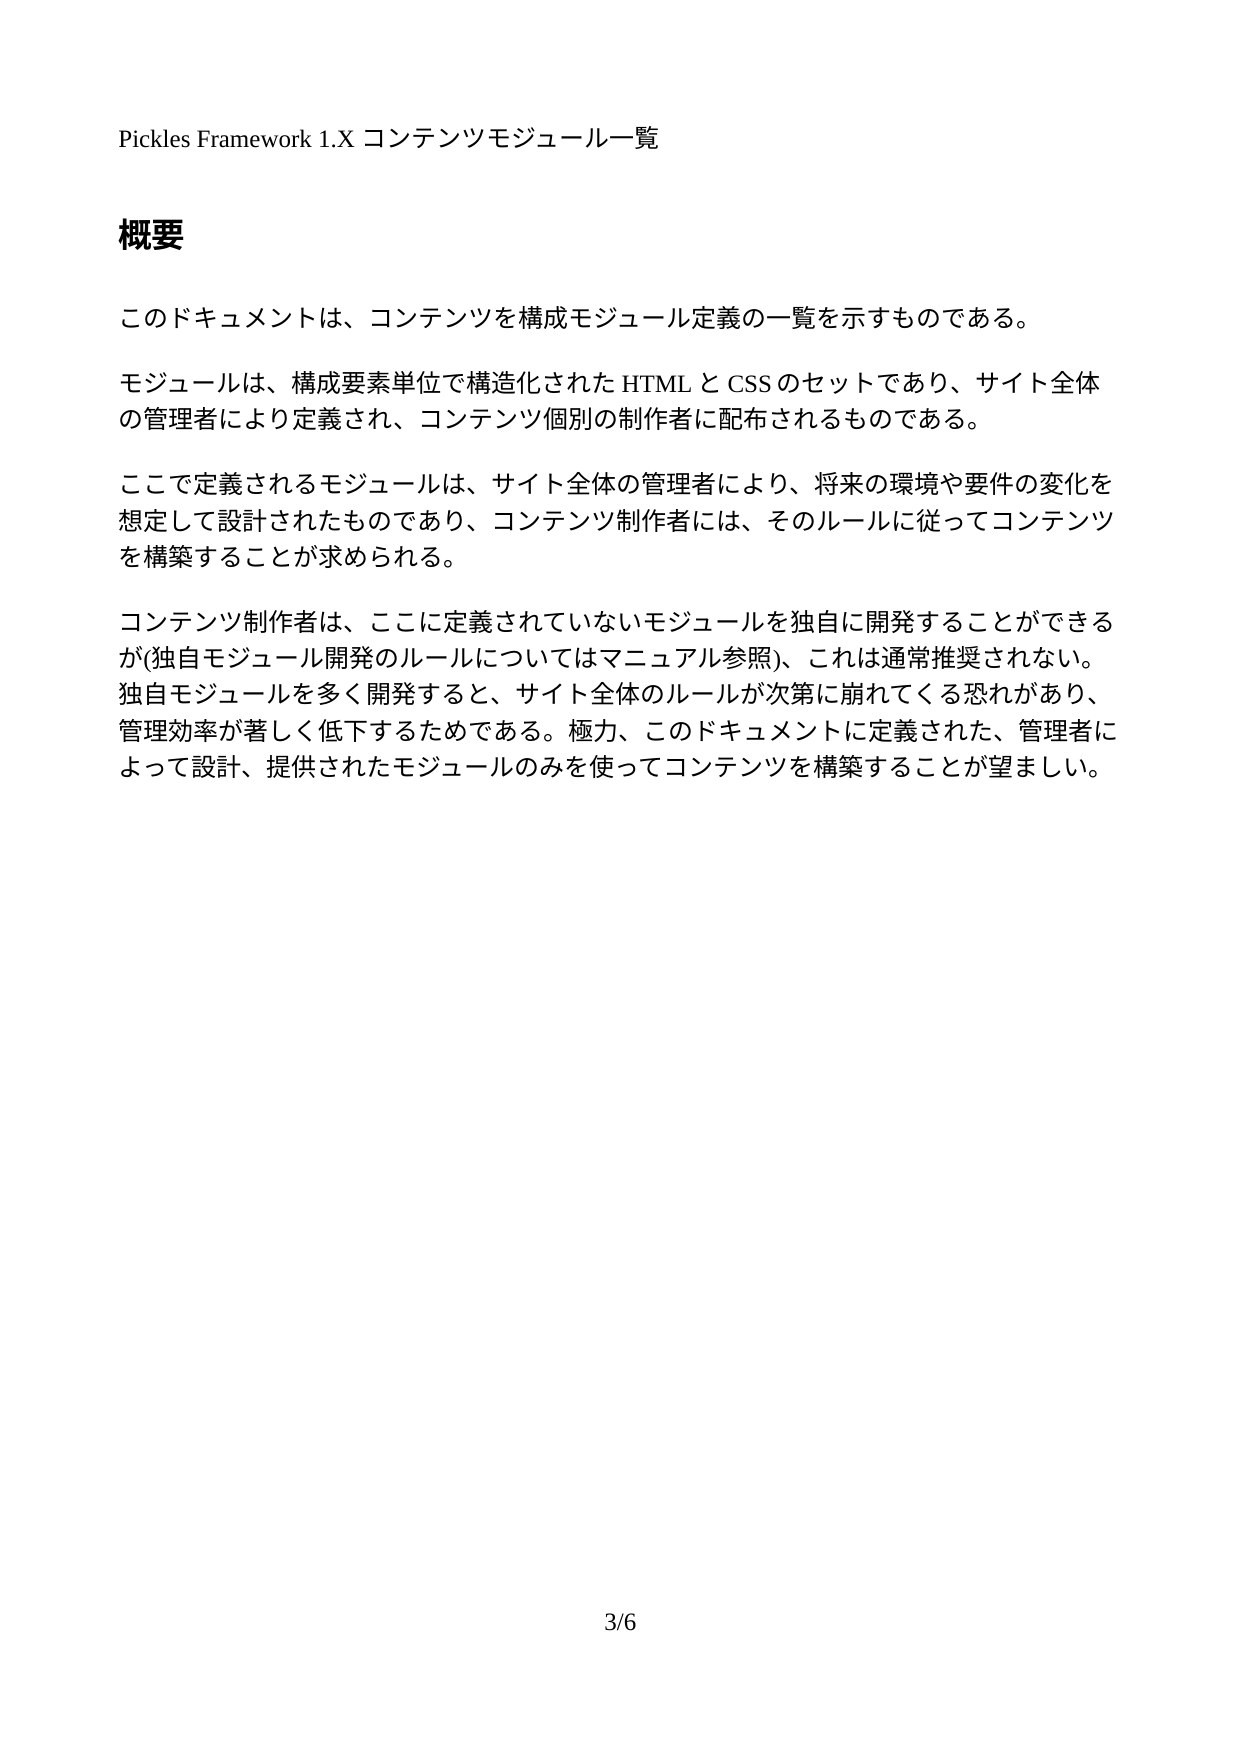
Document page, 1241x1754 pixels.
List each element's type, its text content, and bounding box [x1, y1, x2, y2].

text コンテンツ制作者は、ここに定義されていないモジュールを独自に開発することができるが(独自モジュール開発のルールについてはマニュアル参照)、これは通常推奨されない。独自モジュールを多く開発すると、サイト全体のルールが次第に崩れてくる恐れがあり、管理効率が著しく低下するためである。極力、このドキュメントに定義された、管理者によって設計、提供されたモジュールのみを使ってコンテンツを構築することが望ましい。 [118, 602, 1122, 784]
text モジュールは、構成要素単位で構造化されたHTMLとCSSのセットであり、サイト全体の管理者により定義され、コンテンツ個別の制作者に配布されるものである。 [118, 364, 1122, 436]
text このドキュメントは、コンテンツを構成モジュール定義の一覧を示すものである。 [118, 299, 1122, 335]
text ここで定義されるモジュールは、サイト全体の管理者により、将来の環境や要件の変化を想定して設計されたものであり、コンテンツ制作者には、そのルールに従ってコンテンツを構築することが求められる。 [118, 465, 1122, 574]
subtitle 概要 [118, 209, 1122, 257]
